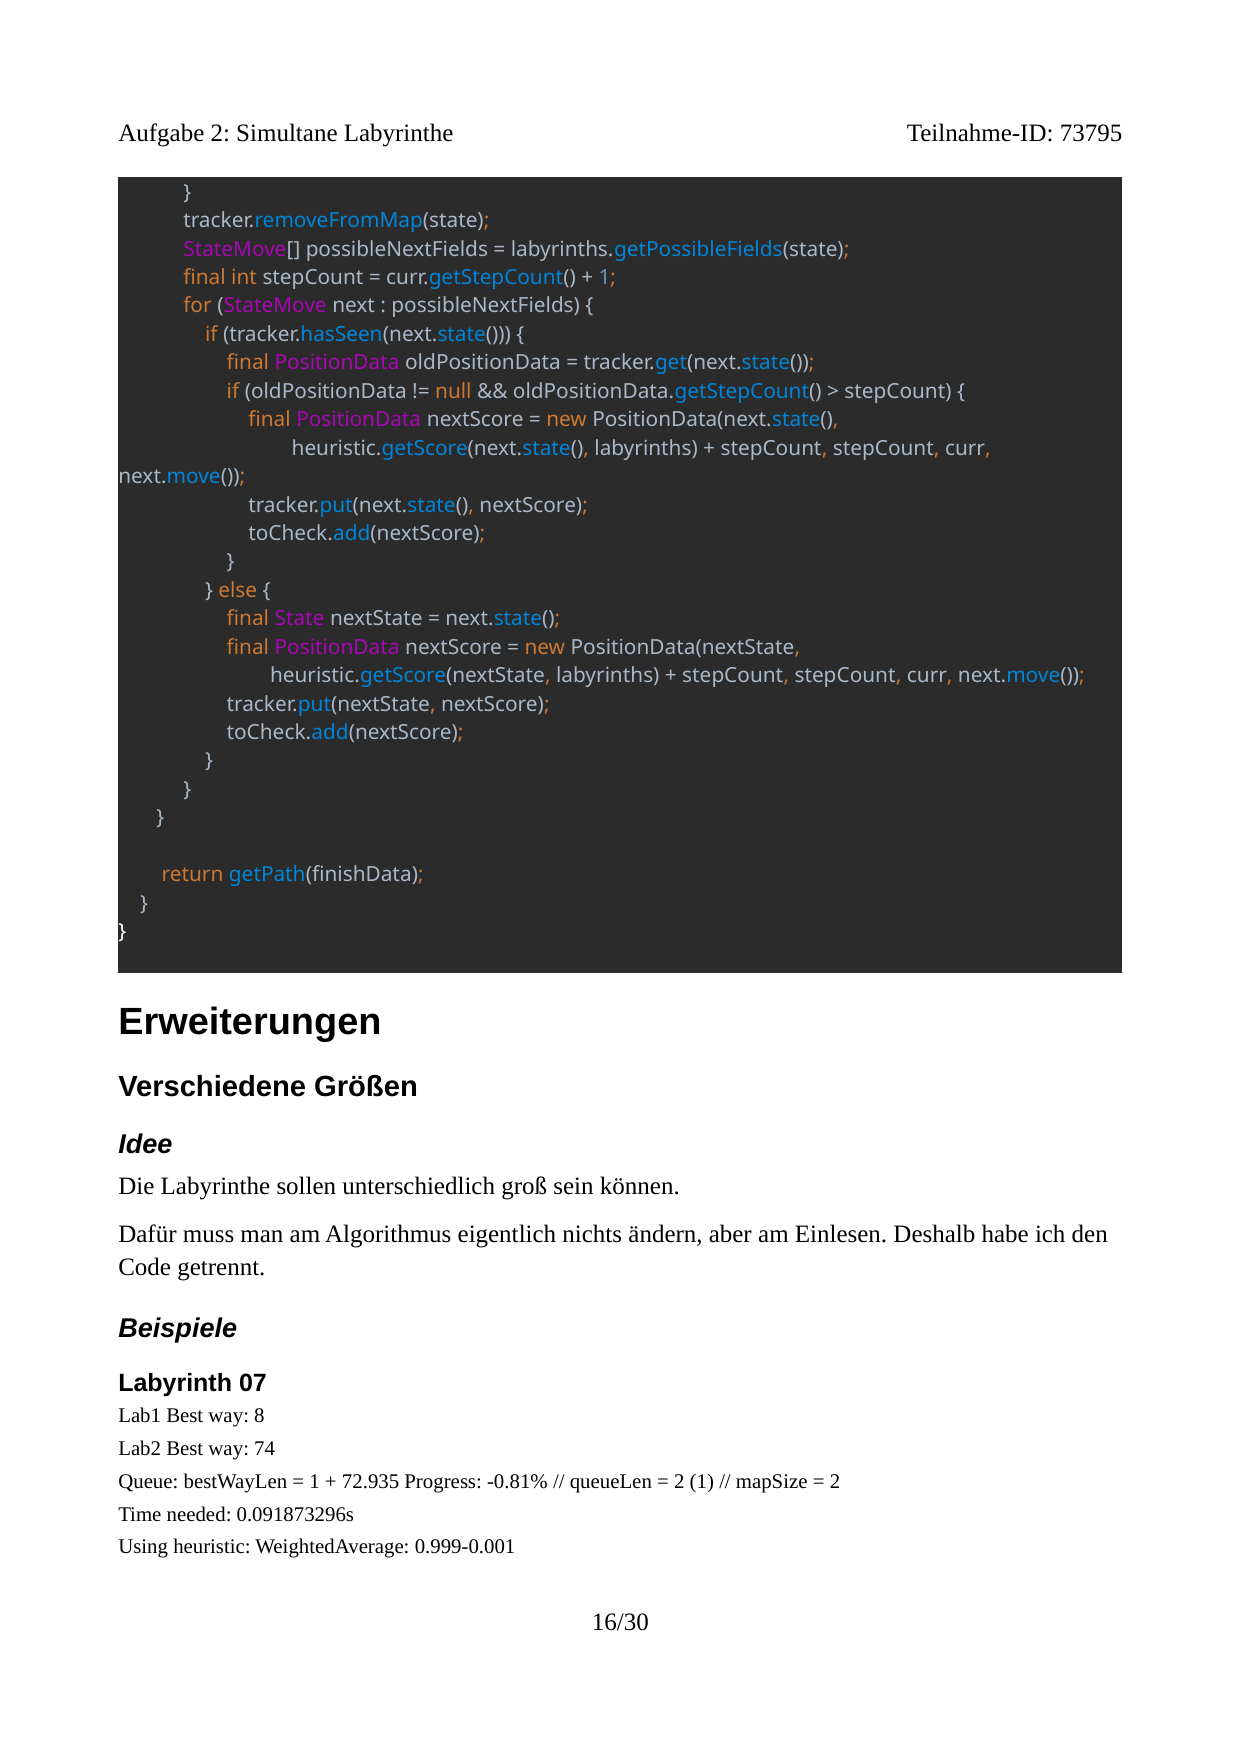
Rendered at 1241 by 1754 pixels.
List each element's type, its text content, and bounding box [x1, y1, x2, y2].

text } [118, 916, 1122, 945]
subtitle Erweiterungen [118, 998, 1122, 1042]
subtitle Idee [118, 1128, 1122, 1159]
text heuristic.getScore(nextState, labyrinths) + stepCount, stepCount, curr, next.move()); tracker.put(nextState, nextScore); toCheck.add(nextScore); } } [118, 660, 1122, 802]
text Lab2 Best way: 74 [118, 1436, 1122, 1460]
text } tracker.removeFromMap(state); StateMove[] possibleNextFields = labyrinths.getPossibleFields(state); final int stepCount = curr.getStepCount() + 1; for (StateMove next : possibleNextFields) { if (tracker.hasSeen(next.state())) { final PositionData oldPositionData = tracker.get(next.state()); if (oldPositionData != null && oldPositionData.getStepCount() > stepCount) { final PositionData nextScore = new PositionData(next.state(), heuristic.getScore(next.state(), labyrinths) + stepCount, stepCount, curr, next.move()); tracker.put(next.state(), nextScore); toCheck.add(nextScore); } } else { final State nextState = next.state(); final PositionData nextScore = new PositionData(nextState, [118, 177, 1122, 660]
text Die Labyrinthe sollen unterschiedlich groß sein können. [118, 1171, 1122, 1200]
text Lab1 Best way: 8 [118, 1403, 1122, 1427]
text } return getPath(finishData); } [118, 802, 1122, 916]
text Dafür muss man am Algorithmus eigentlich nichts ändern, aber am Einlesen. Deshalb habe ich den Code getrennt. [118, 1219, 1122, 1281]
text Time needed: 0.091873296s [118, 1502, 1122, 1526]
text Queue: bestWayLen = 1 + 72.935 Progress: -0.81% // queueLen = 2 (1) // mapSize = 2 [118, 1469, 1122, 1493]
text Using heuristic: WeightedAverage: 0.999-0.001 [118, 1534, 1122, 1558]
subtitle Beispiele [118, 1312, 1122, 1343]
subtitle Labyrinth 07 [118, 1368, 1122, 1397]
subtitle Verschiedene Größen [118, 1069, 1122, 1103]
